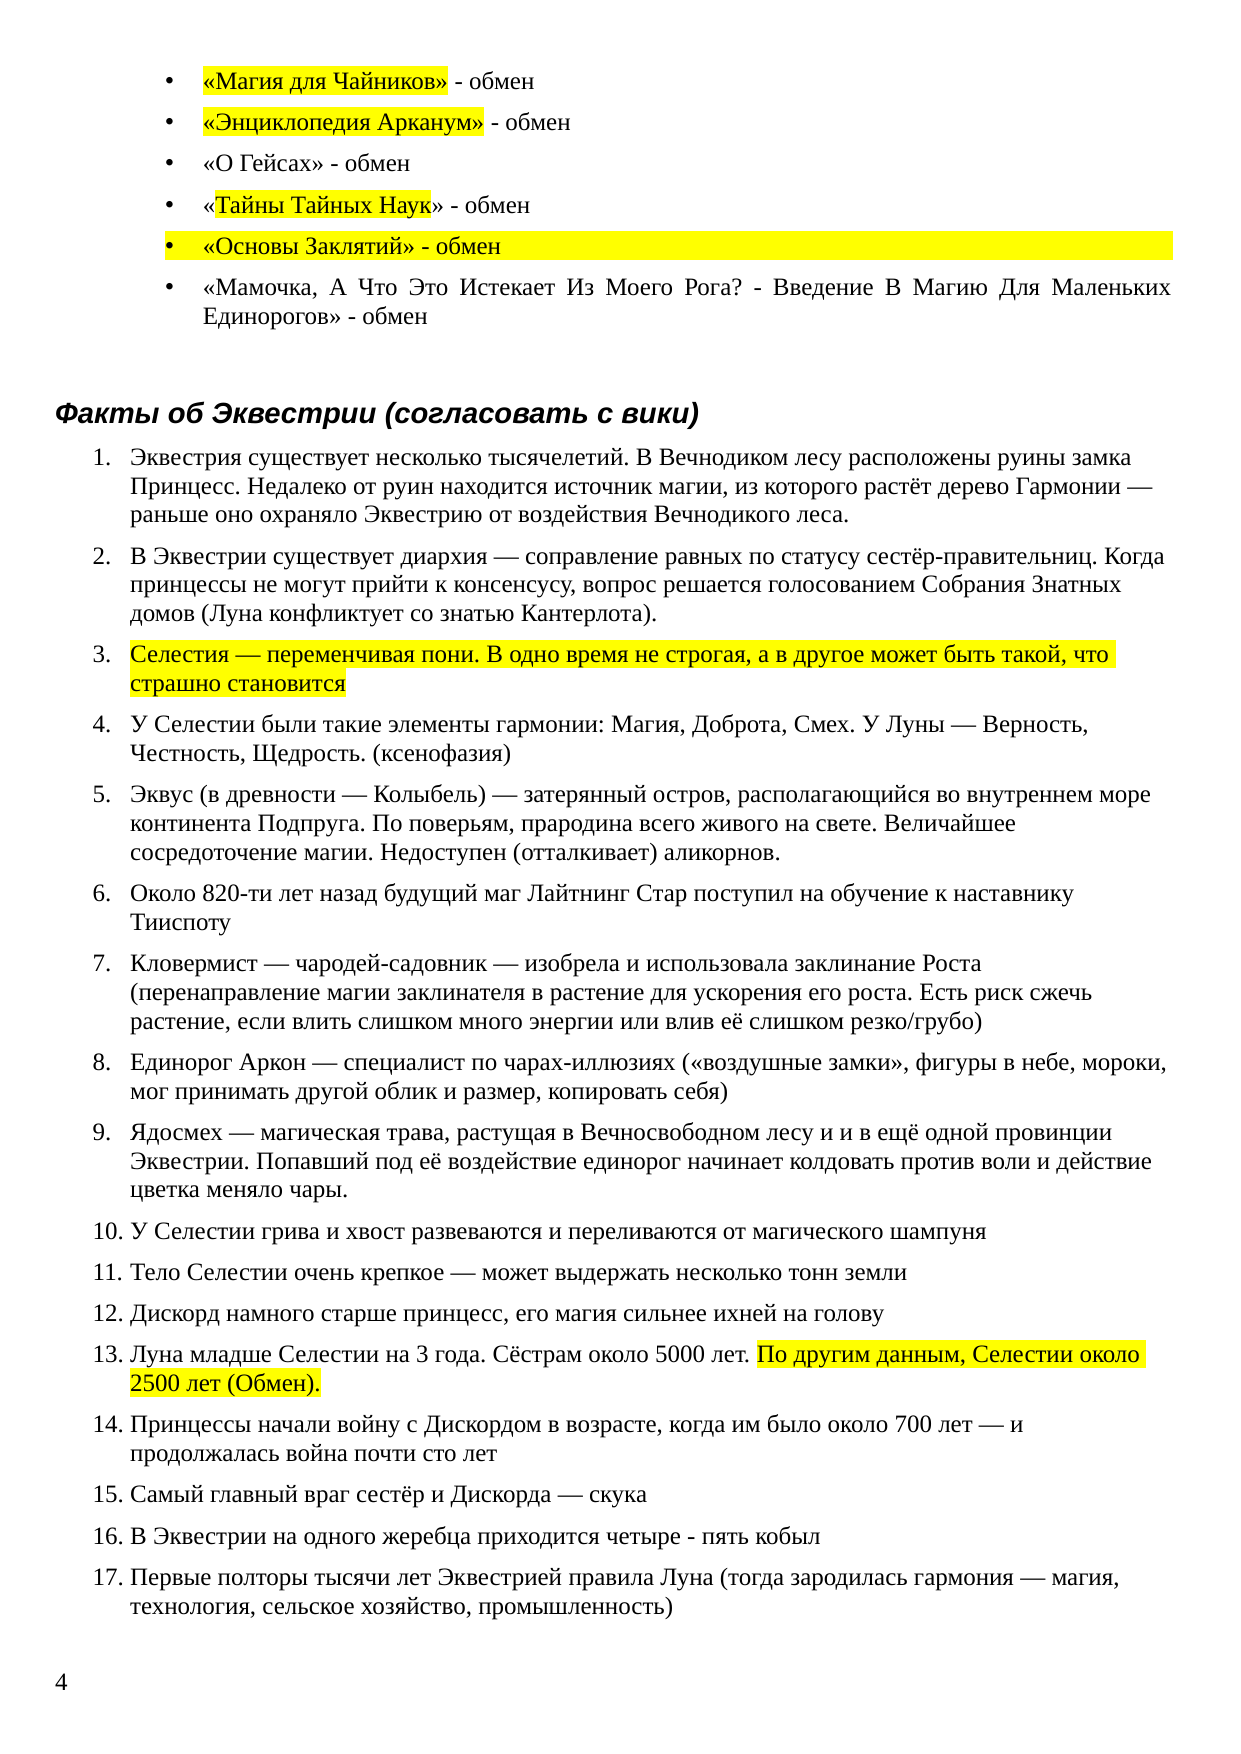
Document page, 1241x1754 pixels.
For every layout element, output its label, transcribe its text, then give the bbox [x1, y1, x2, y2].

list У Селестии были такие элементы гармонии: Магия, Доброта, Смех. У Луны — Верность, Честность, Щедрость. (ксенофазия) [92, 709, 1173, 767]
list Ядосмех — магическая трава, растущая в Вечносвободном лесу и и в ещё одной провинции Эквестрии. Попавший под её воздействие единорог начинает колдовать против воли и действие цветка меняло чары. [92, 1117, 1173, 1203]
list Дискорд намного старше принцесс, его магия сильнее ихней на голову [92, 1298, 1173, 1327]
list Селестия — переменчивая пони. В одно время не строгая, а в другое может быть такой, что страшно становится [92, 639, 1173, 697]
subtitle Факты об Эквестрии (согласовать с вики) [55, 396, 1173, 429]
list «Энциклопедия Арканум» - обмен [165, 107, 1173, 136]
list «О Гейсах» - обмен [165, 148, 1173, 177]
list В Эквестрии существует диархия — соправление равных по статусу сестёр-правительниц. Когда принцессы не могут прийти к консенсусу, вопрос решается голосованием Собрания Знатных домов (Луна конфликтует со знатью Кантерлота). [92, 541, 1173, 627]
list В Эквестрии на одного жеребца приходится четыре - пять кобыл [92, 1521, 1173, 1549]
list Кловермист — чародей-садовник — изобрела и использовала заклинание Роста (перенаправление магии заклинателя в растение для ускорения его роста. Есть риск сжечь растение, если влить слишком много энергии или влив её слишком резко/грубо) [92, 948, 1173, 1034]
list Эквестрия существует несколько тысячелетий. В Вечнодиком лесу расположены руины замка Принцесс. Недалеко от руин находится источник магии, из которого растёт дерево Гармонии — раньше оно охраняло Эквестрию от воздействия Вечнодикого леса. [92, 442, 1173, 528]
list У Селестии грива и хвост развеваются и переливаются от магического шампуня [92, 1216, 1173, 1244]
list Единорог Аркон — специалист по чарах-иллюзиях («воздушные замки», фигуры в небе, мороки, мог принимать другой облик и размер, копировать себя) [92, 1047, 1173, 1104]
list «Мамочка, А Что Это Истекает Из Моего Рога? - Введение В Магию Для Маленьких Единорогов» - обмен [165, 272, 1173, 330]
list Принцессы начали войну с Дискордом в возрасте, когда им было около 700 лет — и продолжалась война почти сто лет [92, 1409, 1173, 1467]
list Самый главный враг сестёр и Дискорда — скука [92, 1479, 1173, 1508]
list Первые полторы тысячи лет Эквестрией правила Луна (тогда зародилась гармония — магия, технология, сельское хозяйство, промышленность) [92, 1562, 1173, 1619]
list Эквус (в древности — Колыбель) — затерянный остров, располагающийся во внутреннем море континента Подпруга. По поверьям, прародина всего живого на свете. Величайшее сосредоточение магии. Недоступен (отталкивает) аликорнов. [92, 779, 1173, 866]
list «Тайны Тайных Наук» - обмен [165, 190, 1173, 218]
list «Основы Заклятий» - обмен [165, 231, 1173, 260]
list Около 820-ти лет назад будущий маг Лайтнинг Стар поступил на обучение к наставнику Тииспоту [92, 878, 1173, 936]
list Луна младше Селестии на 3 года. Сёстрам около 5000 лет. По другим данным, Селестии около 2500 лет (Обмен). [92, 1339, 1173, 1397]
list «Магия для Чайников» - обмен [165, 66, 1173, 95]
list Тело Селестии очень крепкое — может выдержать несколько тонн земли [92, 1257, 1173, 1286]
